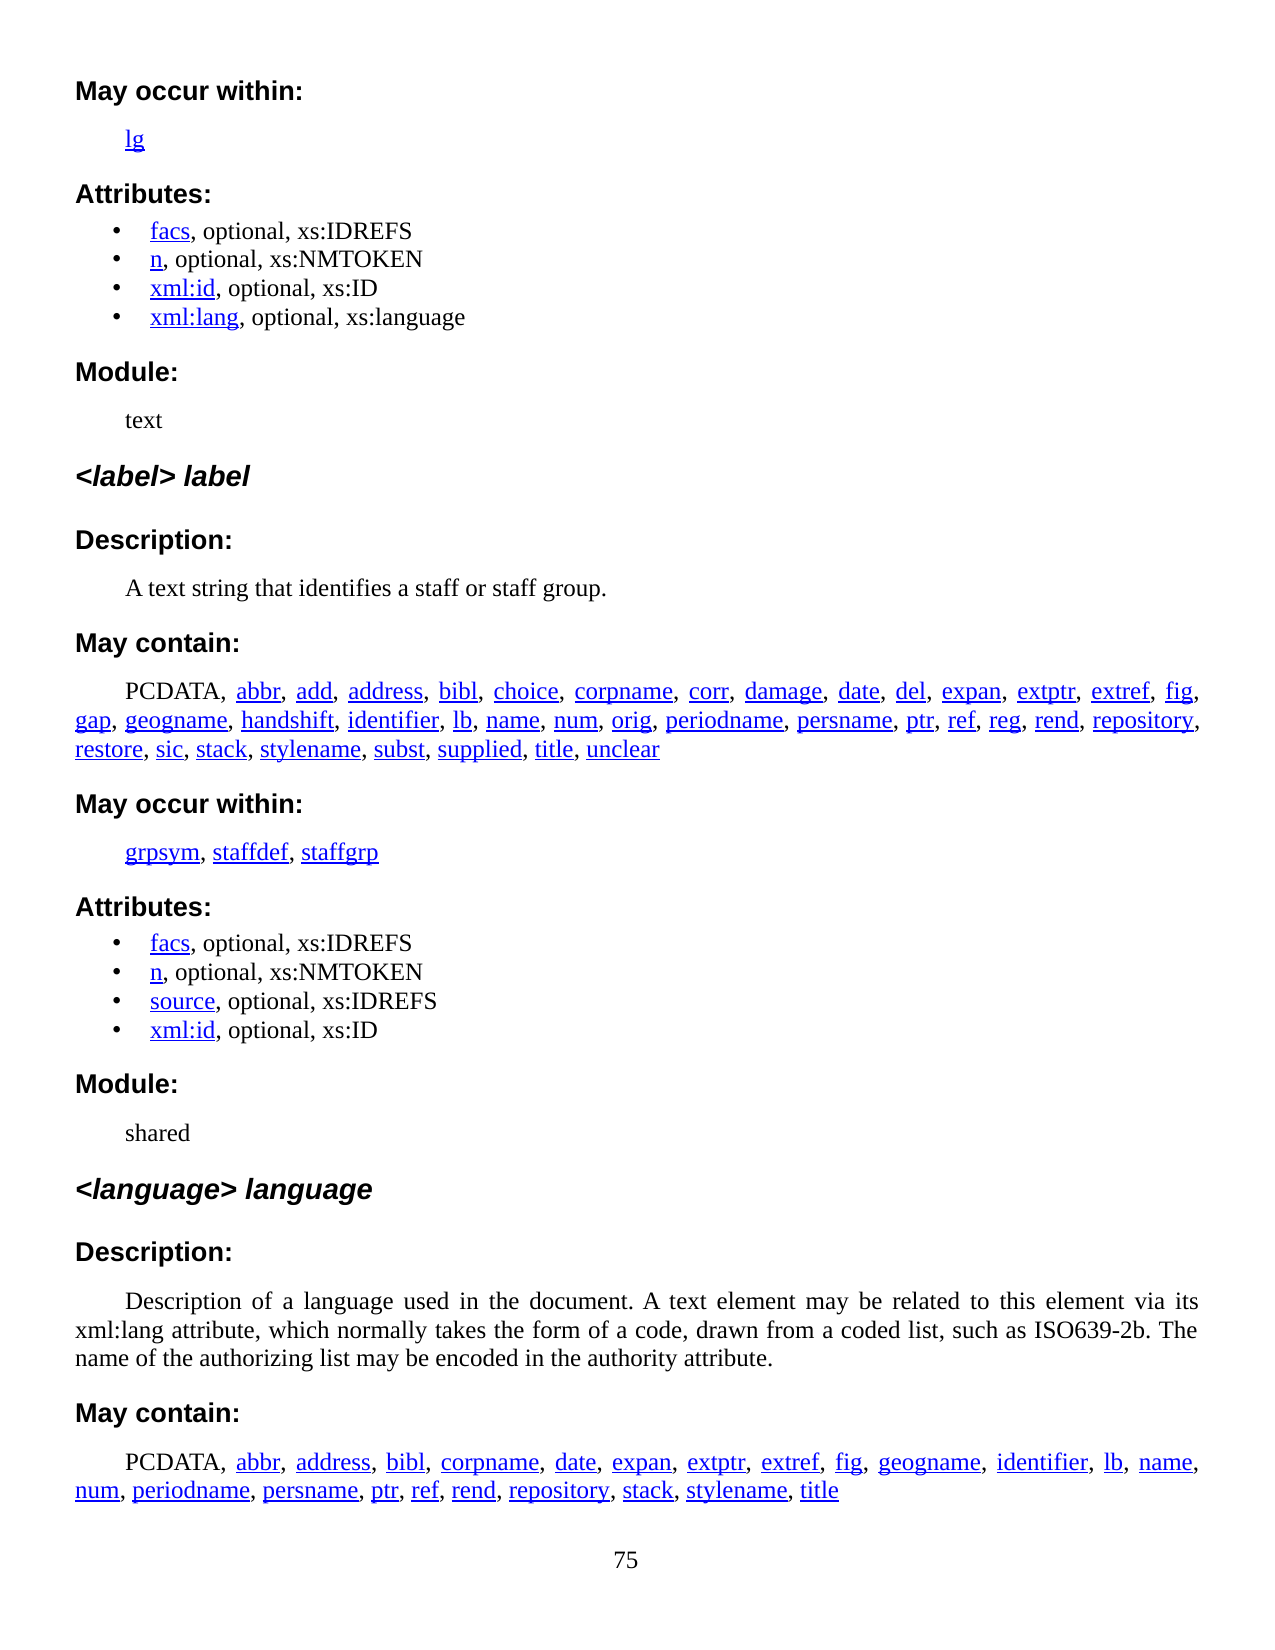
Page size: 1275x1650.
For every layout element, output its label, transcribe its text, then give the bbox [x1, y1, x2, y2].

list facs, optional, xs:IDREFS [112, 216, 1200, 244]
list n, optional, xs:NMTOKEN [112, 957, 1200, 986]
text grpsym, staffdef, staffgrp [75, 837, 1200, 866]
text Description of a language used in the document. A text element may be related to this element via its xml:lang attribute, which normally takes the form of a code, drawn from a coded list, such as ISO639-2b. The name of the authorizing list may be encoded in the authority attribute. [75, 1286, 1200, 1372]
subtitle May occur within: [75, 788, 1200, 819]
list xml:id, optional, xs:ID [112, 1015, 1200, 1043]
text text [75, 405, 1200, 434]
subtitle May occur within: [75, 75, 1200, 106]
list xml:lang, optional, xs:language [112, 302, 1200, 331]
list xml:id, optional, xs:ID [112, 273, 1200, 302]
text PCDATA, abbr, add, address, bibl, choice, corpname, corr, damage, date, del, expan, extptr, extref, fig, gap, geogname, handshift, identifier, lb, name, num, orig, periodname, persname, ptr, ref, reg, rend, repository, restore, sic, stack, stylename, subst, supplied, title, unclear [75, 676, 1200, 763]
text A text string that identifies a staff or staff group. [75, 573, 1200, 602]
subtitle Attributes: [75, 891, 1200, 922]
list n, optional, xs:NMTOKEN [112, 244, 1200, 273]
subtitle Module: [75, 1068, 1200, 1100]
subtitle Module: [75, 356, 1200, 387]
subtitle Description: [75, 1236, 1200, 1268]
list facs, optional, xs:IDREFS [112, 928, 1200, 957]
subtitle Description: [75, 524, 1200, 555]
subtitle May contain: [75, 627, 1200, 658]
text PCDATA, abbr, address, bibl, corpname, date, expan, extptr, extref, fig, geogname, identifier, lb, name, num, periodname, persname, ptr, ref, rend, repository, stack, stylename, title [75, 1447, 1200, 1504]
subtitle <language> language [75, 1172, 1200, 1205]
list source, optional, xs:IDREFS [112, 986, 1200, 1015]
subtitle May contain: [75, 1397, 1200, 1428]
subtitle <label> label [75, 459, 1200, 492]
text shared [75, 1118, 1200, 1147]
subtitle Attributes: [75, 178, 1200, 209]
text lg [75, 124, 1200, 153]
